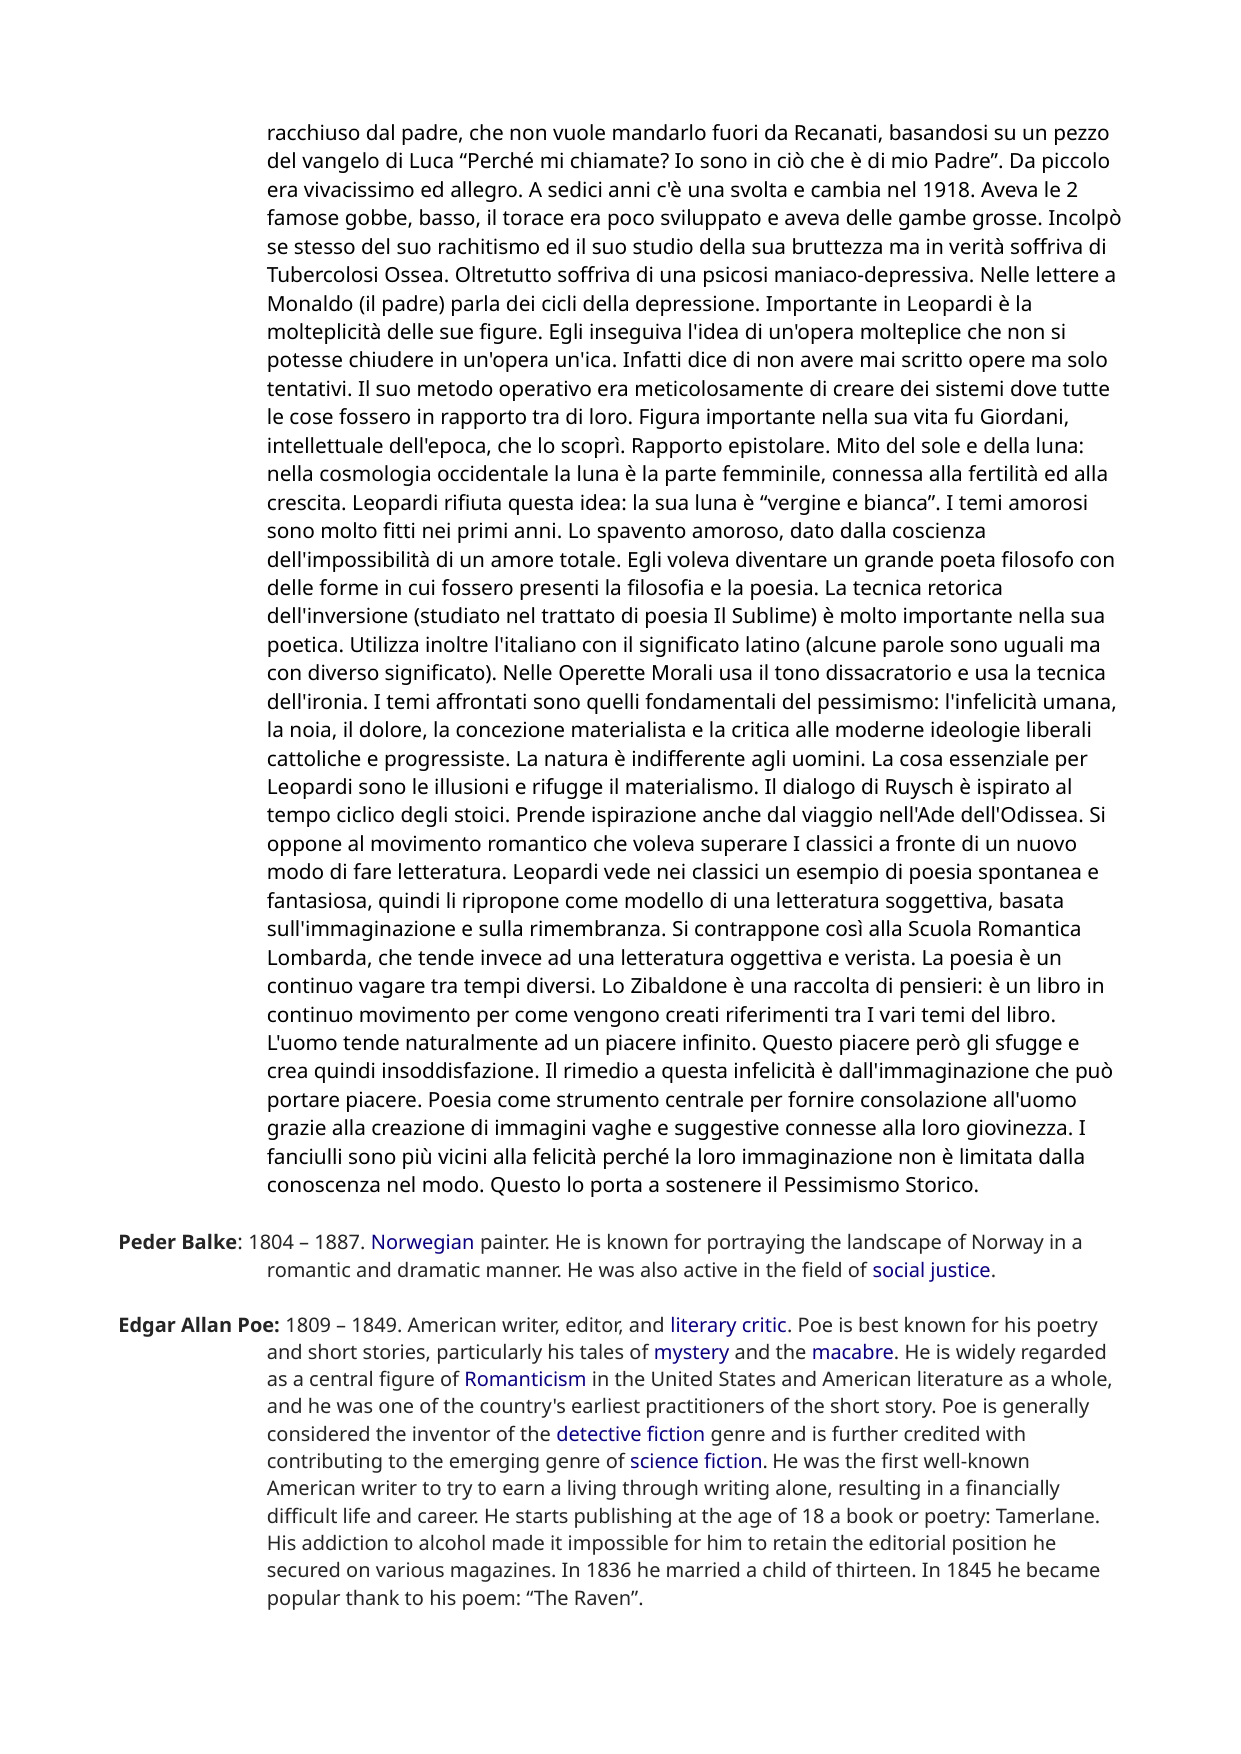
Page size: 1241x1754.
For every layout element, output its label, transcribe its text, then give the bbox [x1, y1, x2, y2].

text Peder Balke: 1804 – 1887. Norwegian painter. He is known for portraying the landscape of Norway in a romantic and dramatic manner. He was also active in the field of social justice. [118, 1227, 1122, 1283]
text racchiuso dal padre, che non vuole mandarlo fuori da Recanati, basandosi su un pezzo del vangelo di Luca “Perché mi chiamate? Io sono in ciò che è di mio Padre”. Da piccolo era vivacissimo ed allegro. A sedici anni c'è una svolta e cambia nel 1918. Aveva le 2 famose gobbe, basso, il torace era poco sviluppato e aveva delle gambe grosse. Incolpò se stesso del suo rachitismo ed il suo studio della sua bruttezza ma in verità soffriva di Tubercolosi Ossea. Oltretutto soffriva di una psicosi maniaco-depressiva. Nelle lettere a Monaldo (il padre) parla dei cicli della depressione. Importante in Leopardi è la molteplicità delle sue figure. Egli inseguiva l'idea di un'opera molteplice che non si potesse chiudere in un'opera un'ica. Infatti dice di non avere mai scritto opere ma solo tentativi. Il suo metodo operativo era meticolosamente di creare dei sistemi dove tutte le cose fossero in rapporto tra di loro. Figura importante nella sua vita fu Giordani, intellettuale dell'epoca, che lo scoprì. Rapporto epistolare. Mito del sole e della luna: nella cosmologia occidentale la luna è la parte femminile, connessa alla fertilità ed alla crescita. Leopardi rifiuta questa idea: la sua luna è “vergine e bianca”. I temi amorosi sono molto fitti nei primi anni. Lo spavento amoroso, dato dalla coscienza dell'impossibilità di un amore totale. Egli voleva diventare un grande poeta filosofo con delle forme in cui fossero presenti la filosofia e la poesia. La tecnica retorica dell'inversione (studiato nel trattato di poesia Il Sublime) è molto importante nella sua poetica. Utilizza inoltre l'italiano con il significato latino (alcune parole sono uguali ma con diverso significato). Nelle Operette Morali usa il tono dissacratorio e usa la tecnica dell'ironia. I temi affrontati sono quelli fondamentali del pessimismo: l'infelicità umana, la noia, il dolore, la concezione materialista e la critica alle moderne ideologie liberali cattoliche e progressiste. La natura è indifferente agli uomini. La cosa essenziale per Leopardi sono le illusioni e rifugge il materialismo. Il dialogo di Ruysch è ispirato al tempo ciclico degli stoici. Prende ispirazione anche dal viaggio nell'Ade dell'Odissea. Si oppone al movimento romantico che voleva superare I classici a fronte di un nuovo modo di fare letteratura. Leopardi vede nei classici un esempio di poesia spontanea e fantasiosa, quindi li ripropone come modello di una letteratura soggettiva, basata sull'immaginazione e sulla rimembranza. Si contrappone così alla Scuola Romantica Lombarda, che tende invece ad una letteratura oggettiva e verista. La poesia è un continuo vagare tra tempi diversi. Lo Zibaldone è una raccolta di pensieri: è un libro in continuo movimento per come vengono creati riferimenti tra I vari temi del libro. L'uomo tende naturalmente ad un piacere infinito. Questo piacere però gli sfugge e crea quindi insoddisfazione. Il rimedio a questa infelicità è dall'immaginazione che può portare piacere. Poesia come strumento centrale per fornire consolazione all'uomo grazie alla creazione di immagini vaghe e suggestive connesse alla loro giovinezza. I fanciulli sono più vicini alla felicità perché la loro immaginazione non è limitata dalla conoscenza nel modo. Questo lo porta a sostenere il Pessimismo Storico. [118, 118, 1122, 1199]
text Edgar Allan Poe: 1809 – 1849. American writer, editor, and literary critic. Poe is best known for his poetry and short stories, particularly his tales of mystery and the macabre. He is widely regarded as a central figure of Romanticism in the United States and American literature as a whole, and he was one of the country's earliest practitioners of the short story. Poe is generally considered the inventor of the detective fiction genre and is further credited with contributing to the emerging genre of science fiction. He was the first well-known American writer to try to earn a living through writing alone, resulting in a financially difficult life and career. He starts publishing at the age of 18 a book or poetry: Tamerlane. His addiction to alcohol made it impossible for him to retain the editorial position he secured on various magazines. In 1836 he married a child of thirteen. In 1845 he became popular thank to his poem: “The Raven”. [118, 1311, 1122, 1611]
